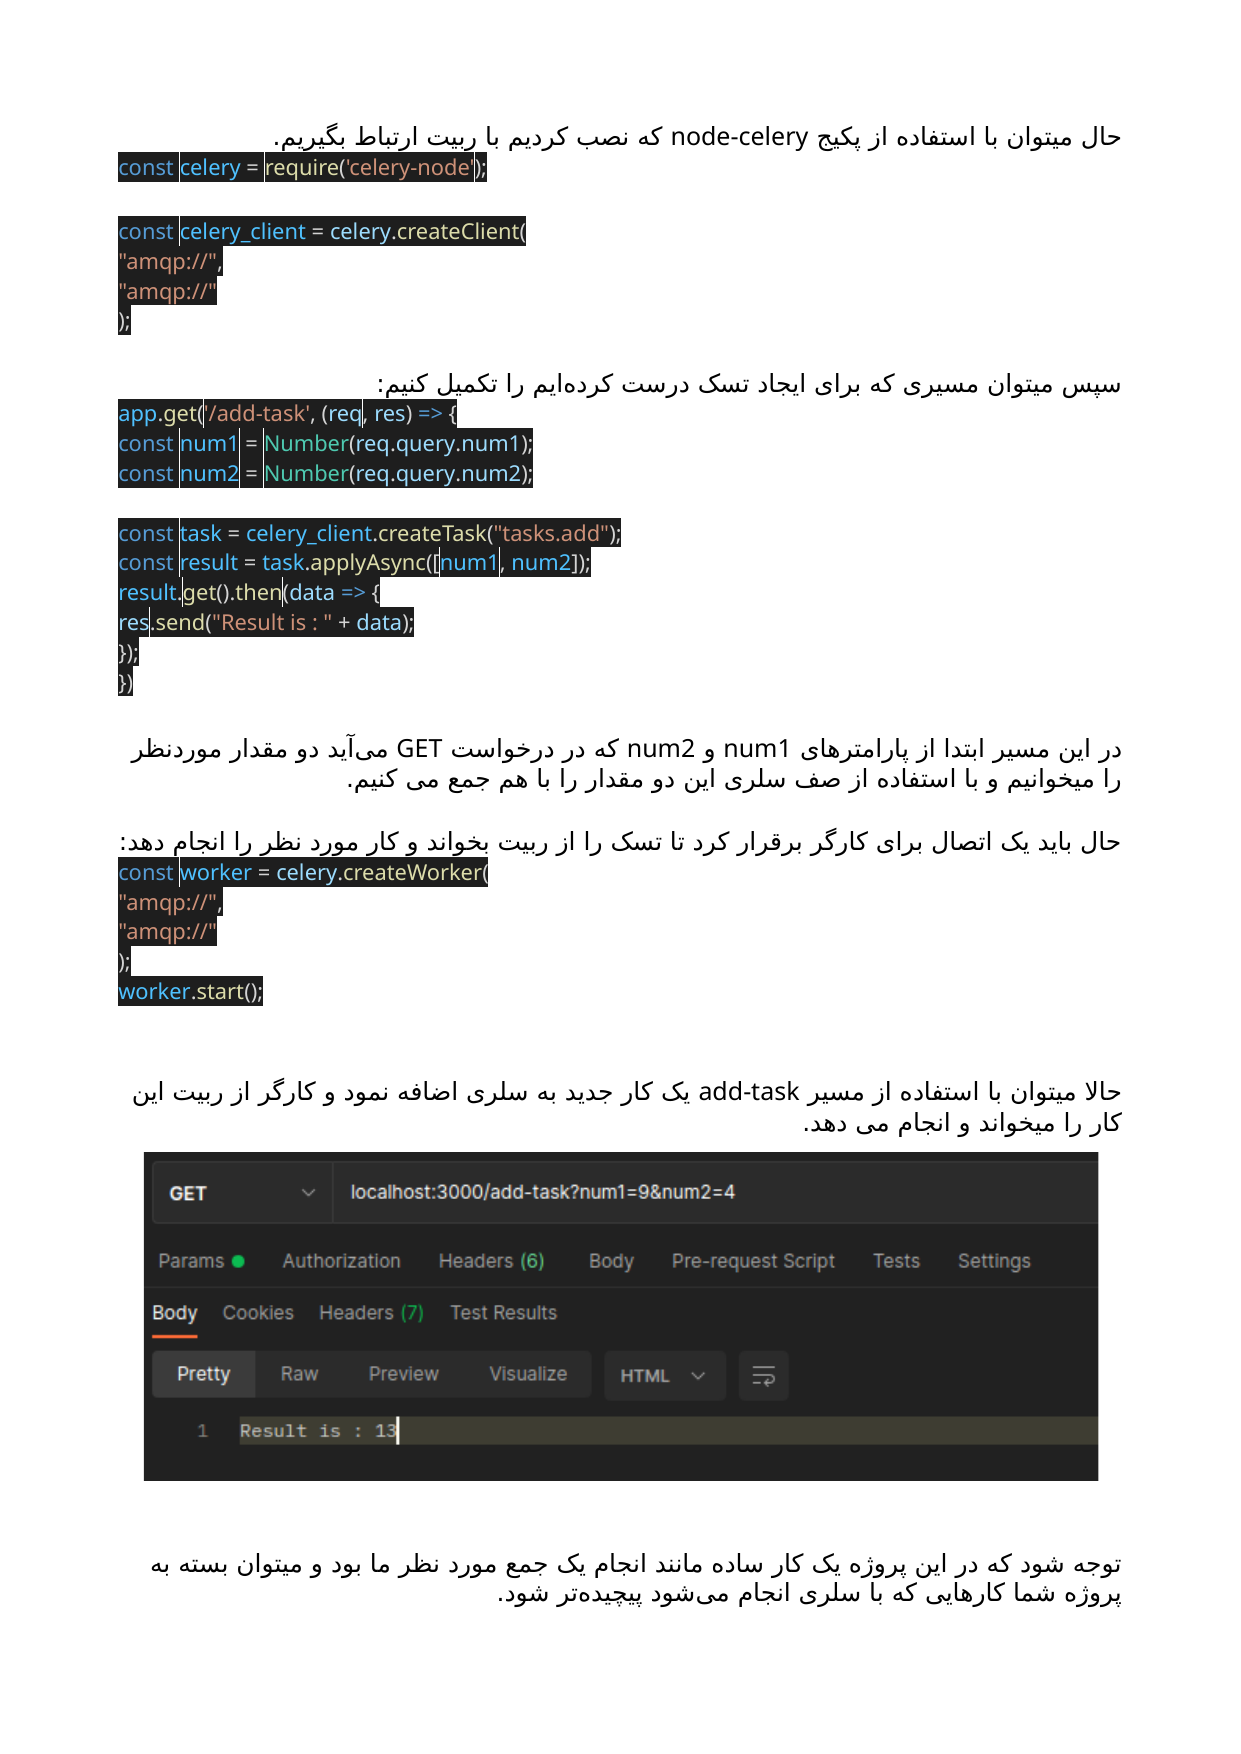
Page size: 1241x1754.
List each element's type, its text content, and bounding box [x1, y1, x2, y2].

text const task = celery_client.createTask("tasks.add"); [118, 517, 1122, 547]
text }) [118, 666, 1122, 696]
text result.get().then(data => { [118, 577, 1122, 607]
text در این مسیر ابتدا از پارامترهای num1 و num2 که در درخواست GET می‌آید دو مقدار موردنظر را میخوانیم و با استفاده از صف سلری این دو مقدار را با هم جمع می کنیم. [118, 730, 1122, 793]
picture [143, 1152, 1099, 1481]
text "amqp://" [118, 276, 1122, 305]
text "amqp://", [118, 887, 1122, 916]
text app.get('/add-task', (req, res) => { [118, 398, 1122, 428]
text const num2 = Number(req.query.num2); [118, 458, 1122, 488]
text const result = task.applyAsync([num1, num2]); [118, 547, 1122, 577]
text ); [118, 946, 1122, 976]
text worker.start(); [118, 976, 1122, 1006]
text const worker = celery.createWorker( [118, 857, 1122, 887]
text حالا میتوان با استفاده از مسیر add-task یک کار جدید به سلری اضافه نمود و کارگر از ربیت این کار را میخواند و انجام می دهد. [118, 1074, 1122, 1137]
text const celery = require('celery-node'); [118, 152, 1122, 182]
text }); [118, 637, 1122, 666]
text res.send("Result is : " + data); [118, 607, 1122, 637]
text حال میتوان با استفاده از پکیج node-celery که نصب کردیم با ربیت ارتباط بگیریم. [118, 118, 1122, 152]
text l [118, 1607, 1122, 1633]
text سپس میتوان مسیری که برای ایجاد تسک درست کرده‌ایم را تکمیل کنیم: [118, 369, 1122, 398]
text حال باید یک اتصال برای کارگر برقرار کرد تا تسک را از ربیت بخواند و کار مورد نظر را انجام دهد: [118, 828, 1122, 857]
text توجه شود که در این پروژه یک کار ساده مانند انجام یک جمع مورد نظر ما بود و میتوان بسته به پروژه شما کارهایی که با سلری انجام می‌شود پیچیده‌تر شود. [118, 1549, 1122, 1607]
text "amqp://", [118, 246, 1122, 276]
text "amqp://" [118, 916, 1122, 946]
text const celery_client = celery.createClient( [118, 216, 1122, 246]
text ); [118, 305, 1122, 335]
text const num1 = Number(req.query.num1); [118, 428, 1122, 458]
